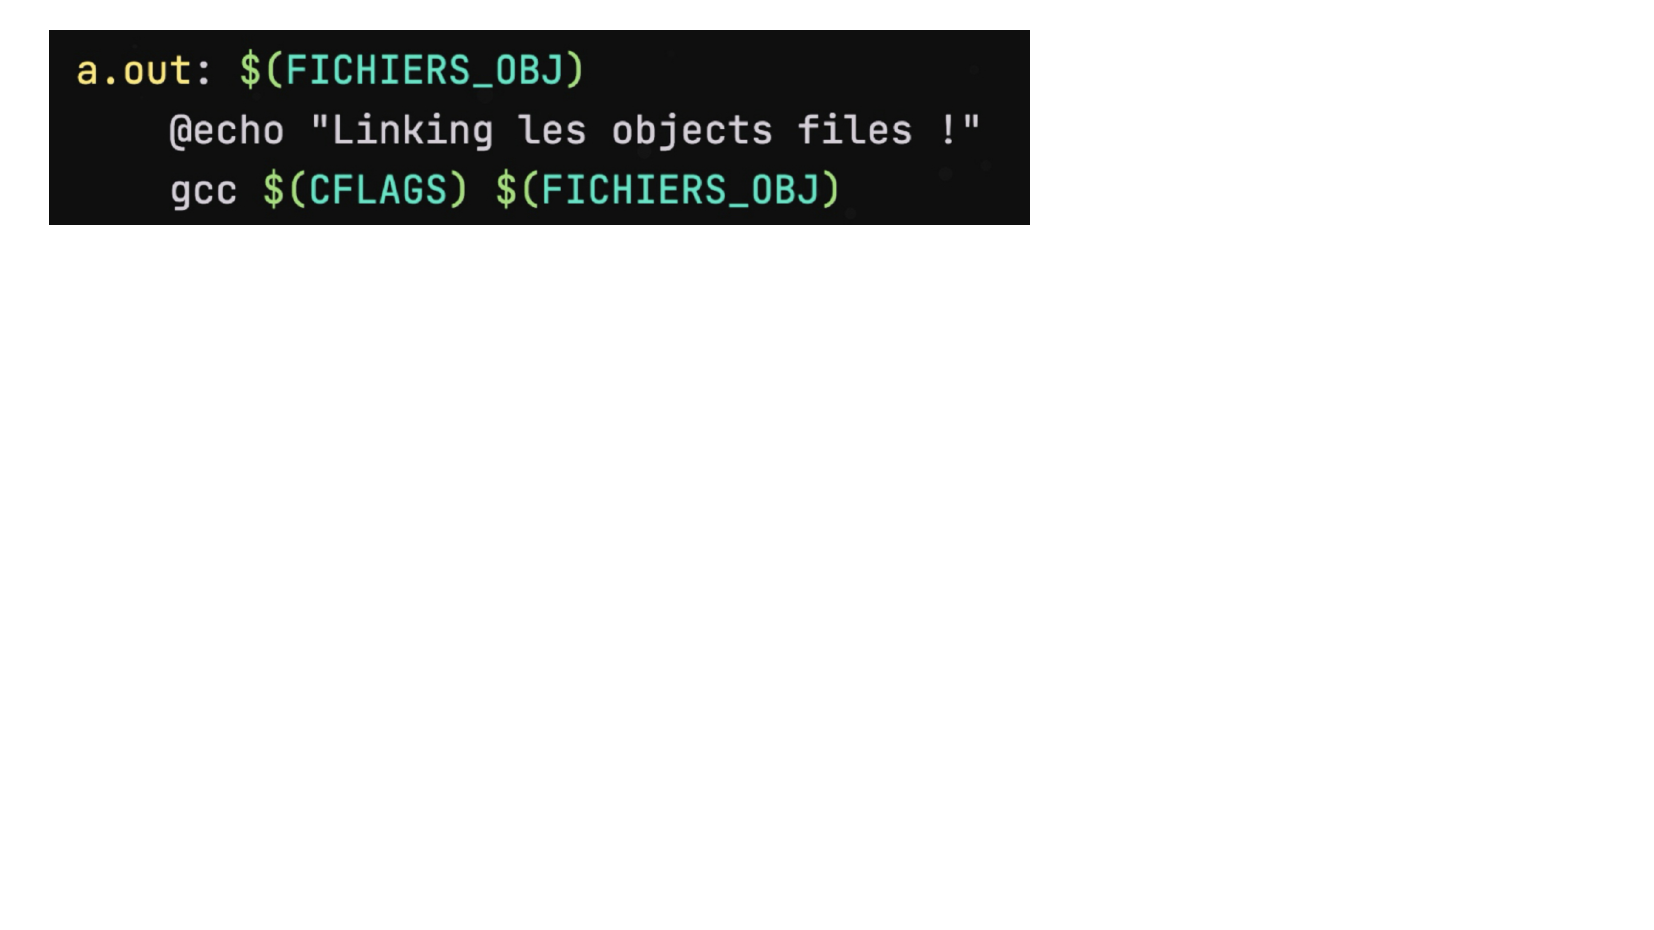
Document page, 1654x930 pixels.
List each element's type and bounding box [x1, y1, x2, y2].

picture [49, 30, 1030, 226]
